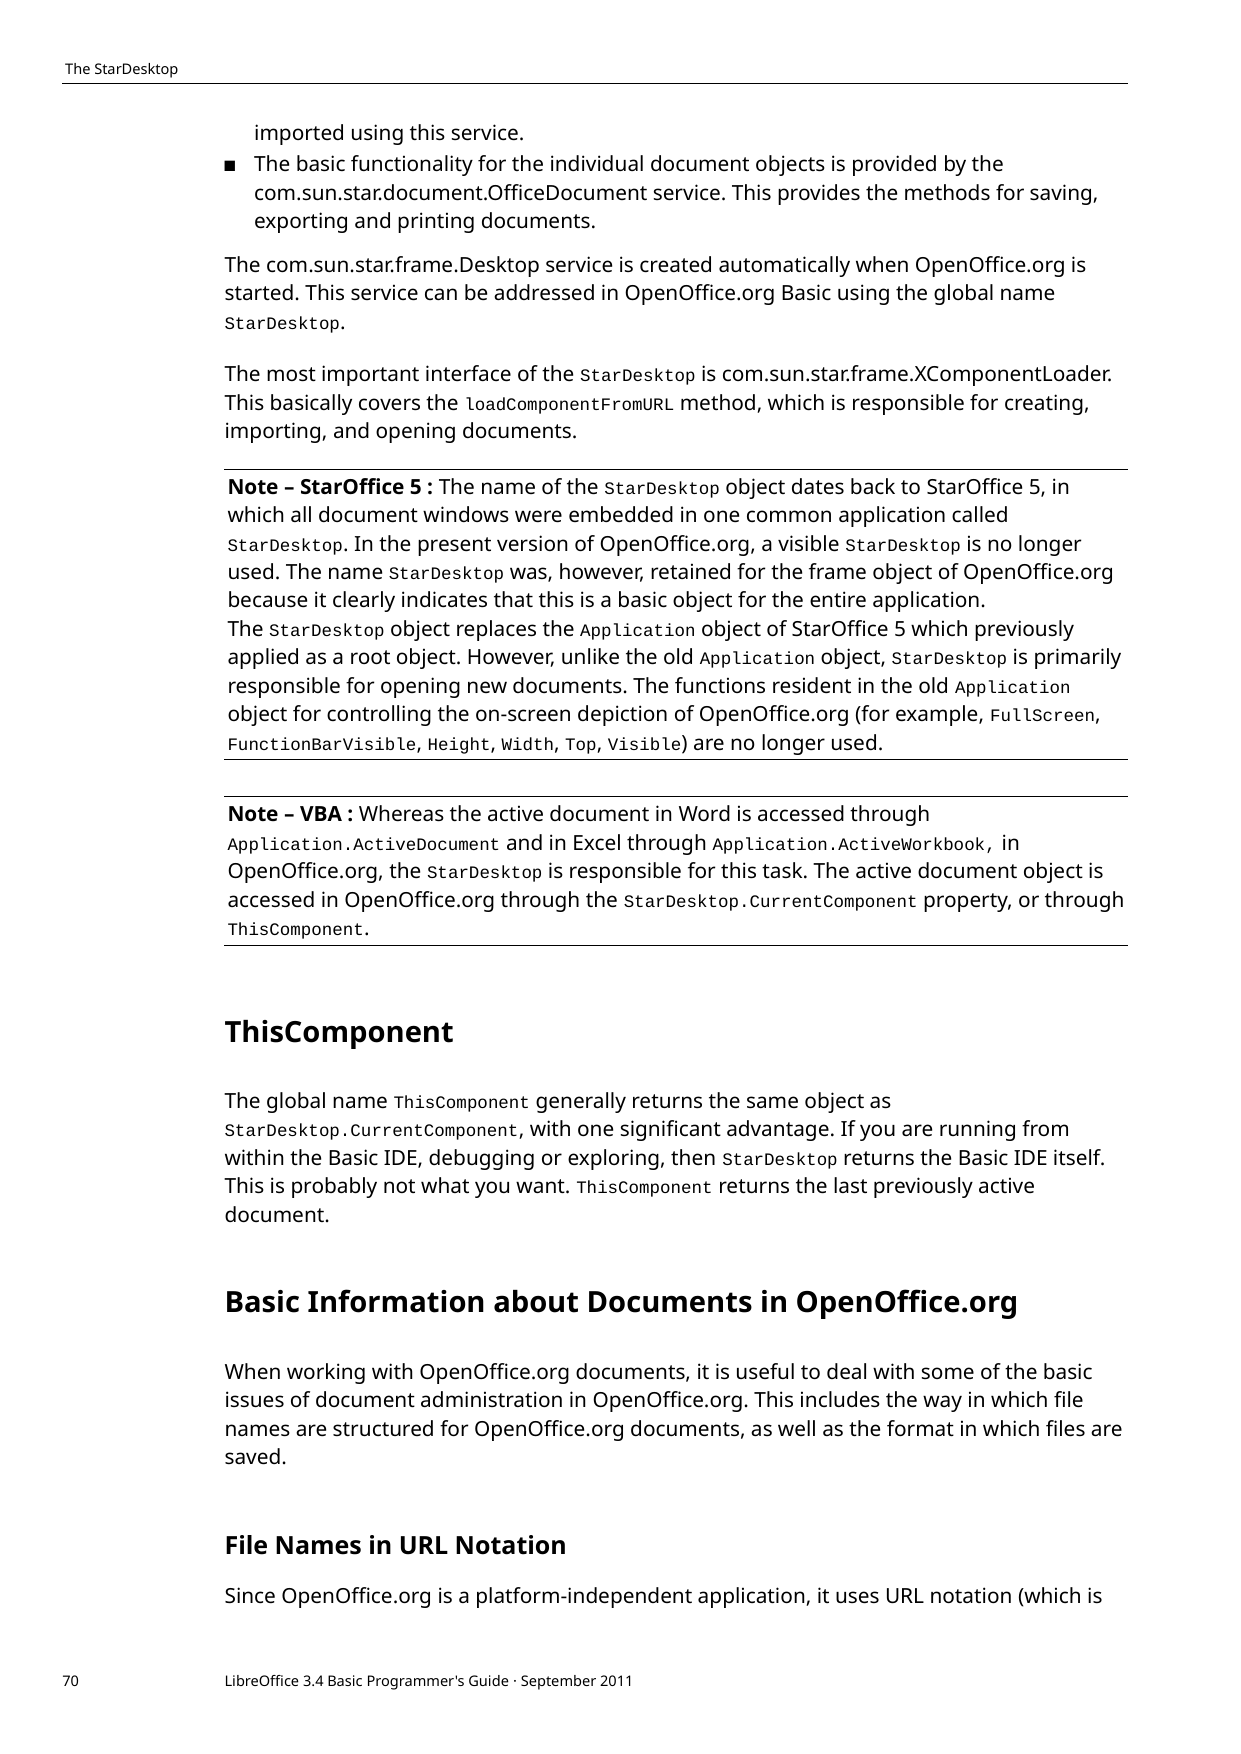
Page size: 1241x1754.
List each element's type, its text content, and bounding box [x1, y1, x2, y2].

list The basic functionality for the individual document objects is provided by the com.sun.star.document.OfficeDocument service. This provides the methods for saving, exporting and printing documents. [224, 149, 1128, 235]
list StarOffice 5 : The name of the StarDesktop object dates back to StarOffice 5, in which all document windows were embedded in one common application called StarDesktop. In the present version of OpenOffice.org, a visible StarDesktop is no longer used. The name StarDesktop was, however, retained for the frame object of OpenOffice.org because it clearly indicates that this is a basic object for the entire application. The StarDesktop object replaces the Application object of StarOffice 5 which previously applied as a root object. However, unlike the old Application object, StarDesktop is primarily responsible for opening new documents. The functions resident in the old Application object for controlling the on-screen depiction of OpenOffice.org (for example, FullScreen, FunctionBarVisible, Height, Width, Top, Visible) are no longer used. [224, 470, 1128, 759]
text Since OpenOffice.org is a platform-independent application, it uses URL notation (which is [224, 1581, 1128, 1610]
text The most important interface of the StarDesktop is com.sun.star.frame.XComponentLoader. This basically covers the loadComponentFromURL method, which is responsible for creating, importing, and opening documents. [224, 359, 1128, 444]
list imported using this service. [224, 118, 1128, 147]
subtitle File Names in URL Notation [224, 1528, 1128, 1562]
text The com.sun.star.frame.Desktop service is created automatically when OpenOffice.org is started. This service can be addressed in OpenOffice.org Basic using the global name StarDesktop. [224, 250, 1128, 335]
text When working with OpenOffice.org documents, it is useful to deal with some of the basic issues of document administration in OpenOffice.org. This includes the way in which file names are structured for OpenOffice.org documents, as well as the format in which files are saved. [224, 1357, 1128, 1471]
list VBA : Whereas the active document in Word is accessed through Application.ActiveDocument and in Excel through Application.ActiveWorkbook, in OpenOffice.org, the StarDesktop is responsible for this task. The active document object is accessed in OpenOffice.org through the StarDesktop.CurrentComponent property, or through ThisComponent. [224, 797, 1128, 945]
subtitle Basic Information about Documents in OpenOffice.org [224, 1282, 1128, 1321]
subtitle ThisComponent [224, 1011, 1128, 1051]
text The global name ThisComponent generally returns the same object as StarDesktop.CurrentComponent, with one significant advantage. If you are running from within the Basic IDE, debugging or exploring, then StarDesktop returns the Basic IDE itself. This is probably not what you want. ThisComponent returns the last previously active document. [224, 1086, 1128, 1228]
